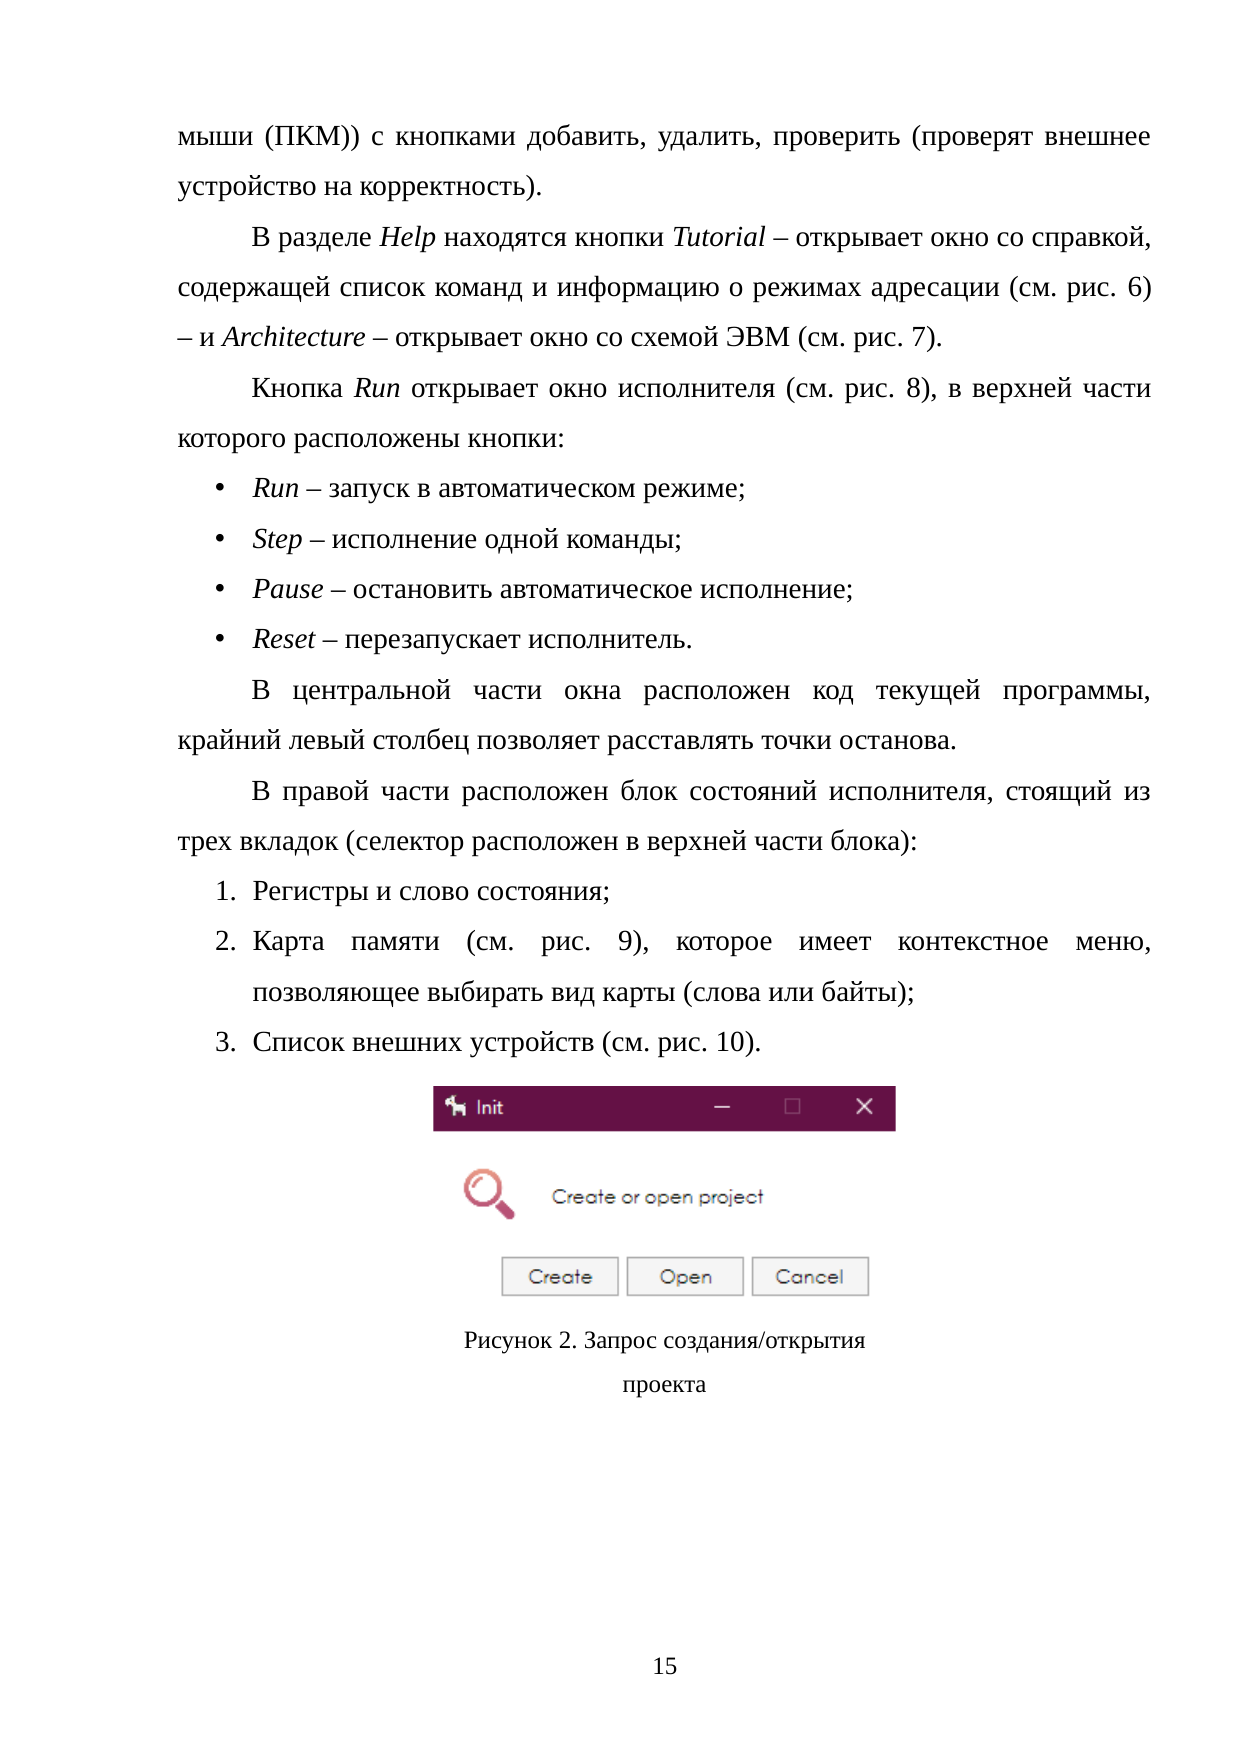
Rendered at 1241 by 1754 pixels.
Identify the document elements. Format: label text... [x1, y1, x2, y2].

text Рисунок 2. Запрос создания/открытия проекта [433, 1312, 896, 1397]
text Кнопка Run открывает окно исполнителя (см. рис. 8), в верхней части которого расположены кнопки: [177, 370, 1152, 453]
text В центральной части окна расположен код текущей программы, крайний левый столбец позволяет расставлять точки останова. [177, 672, 1152, 756]
text мыши (ПКМ)) с кнопками добавить, удалить, проверить (проверят внешнее устройство на корректность). [177, 118, 1152, 202]
list Регистры и слово состояния; [215, 873, 1152, 907]
picture [433, 1086, 896, 1312]
list Pause – остановить автоматическое исполнение; [215, 571, 1152, 605]
list Run – запуск в автоматическом режиме; [215, 470, 1152, 504]
list Карта памяти (см. рис. 9), которое имеет контекстное меню, позволяющее выбирать вид карты (слова или байты); [215, 923, 1152, 1007]
text В правой части расположен блок состояний исполнителя, стоящий из трех вкладок (селектор расположен в верхней части блока): [177, 773, 1152, 856]
list Step – исполнение одной команды; [215, 521, 1152, 554]
list Reset – перезапускает исполнитель. [215, 622, 1152, 655]
list Список внешних устройств (см. рис. 10). [215, 1024, 1152, 1058]
text В разделе Help находятся кнопки Tutorial – открывает окно со справкой, содержащей список команд и информацию о режимах адресации (см. рис. 6) – и Architecture – открывает окно со схемой ЭВМ (см. рис. 7). [177, 219, 1152, 353]
